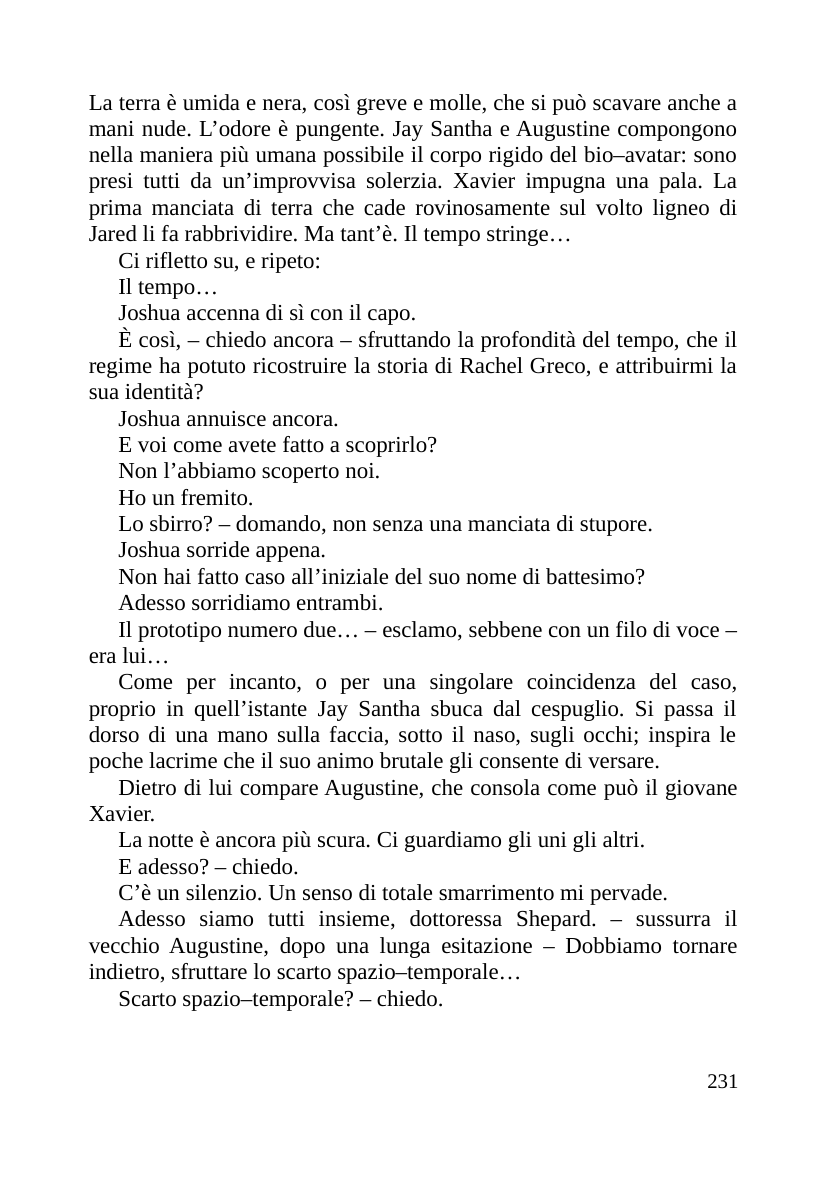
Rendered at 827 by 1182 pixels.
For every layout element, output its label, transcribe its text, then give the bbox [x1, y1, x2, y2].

text Come per incanto, o per una singolare coincidenza del caso, proprio in quell’istante Jay Santha sbuca dal cespuglio. Si passa il dorso di una mano sulla faccia, sotto il naso, sugli occhi; inspira le poche lacrime che il suo animo brutale gli consente di versare. [88, 668, 738, 774]
text Joshua sorride appena. [88, 537, 738, 563]
text Adesso siamo tutti insieme, dottoressa Shepard. – sussurra il vecchio Augustine, dopo una lunga esitazione – Dobbiamo tornare indietro, sfruttare lo scarto spazio–temporale… [88, 906, 738, 984]
text Scarto spazio–temporale? – chiedo. [88, 984, 738, 1011]
text Ci rifletto su, e ripeto: [88, 247, 738, 273]
text Non hai fatto caso all’iniziale del suo nome di battesimo? [88, 563, 738, 589]
text Il tempo… [88, 273, 738, 299]
text È così, – chiedo ancora – sfruttando la profondità del tempo, che il regime ha potuto ricostruire la storia di Rachel Greco, e attribuirmi la sua identità? [88, 326, 738, 405]
text La notte è ancora più scura. Ci guardiamo gli uni gli altri. [88, 826, 738, 853]
text La terra è umida e nera, così greve e molle, che si può scavare anche a mani nude. L’odore è pungente. Jay Santha e Augustine compongono nella maniera più umana possibile il corpo rigido del bio–avatar: sono presi tutti da un’improvvisa solerzia. Xavier impugna una pala. La prima manciata di terra che cade rovinosamente sul volto ligneo di Jared li fa rabbrividire. Ma tant’è. Il tempo stringe… [88, 88, 738, 247]
text Dietro di lui compare Augustine, che consola come può il giovane Xavier. [88, 774, 738, 826]
text Non l’abbiamo scoperto noi. [88, 457, 738, 484]
text E voi come avete fatto a scoprirlo? [88, 431, 738, 457]
text Lo sbirro? – domando, non senza una manciata di stupore. [88, 510, 738, 537]
text Adesso sorridiamo entrambi. [88, 589, 738, 616]
text Joshua accenna di sì con il capo. [88, 299, 738, 326]
text Ho un fremito. [88, 484, 738, 510]
text E adesso? – chiedo. [88, 853, 738, 879]
text C’è un silenzio. Un senso di totale smarrimento mi pervade. [88, 879, 738, 906]
text Joshua annuisce ancora. [88, 405, 738, 431]
text Il prototipo numero due… – esclamo, sebbene con un filo di voce – era lui… [88, 616, 738, 668]
